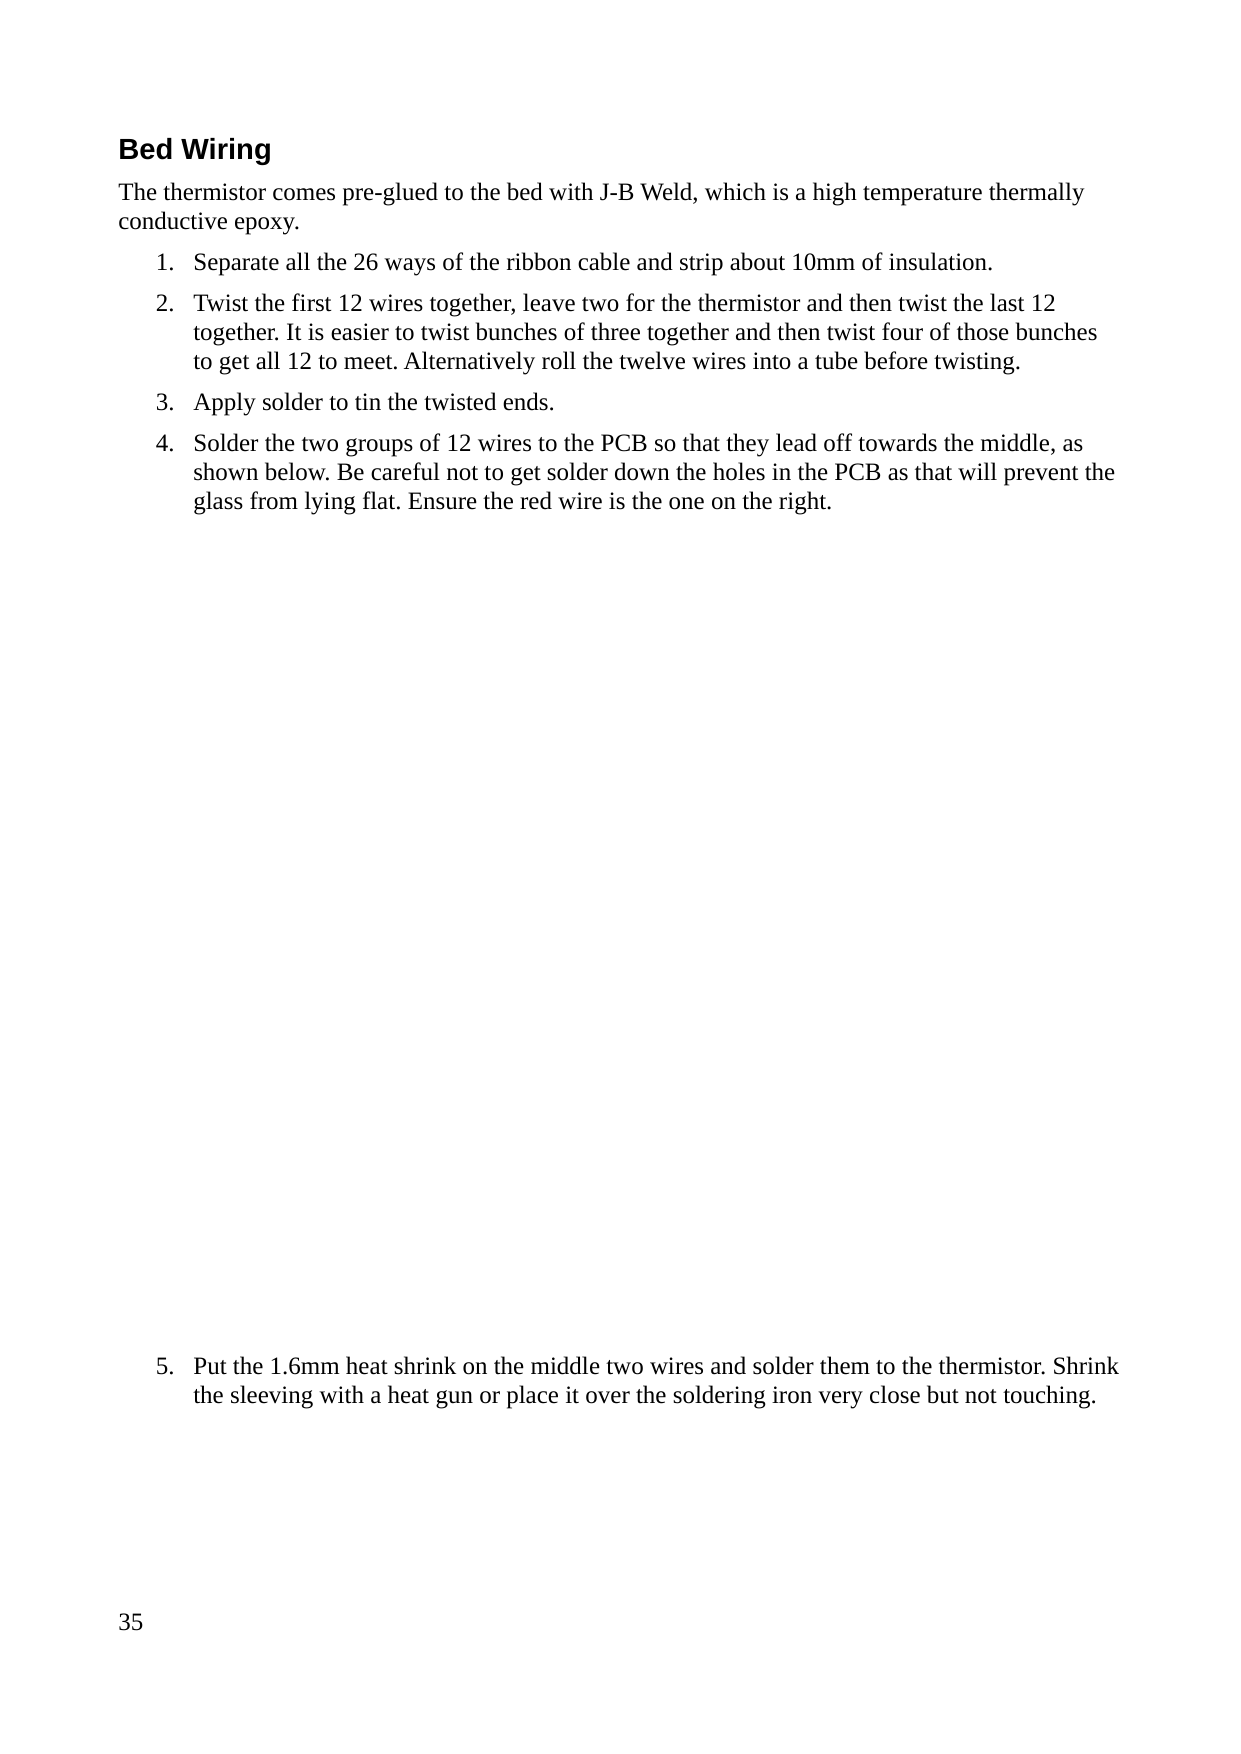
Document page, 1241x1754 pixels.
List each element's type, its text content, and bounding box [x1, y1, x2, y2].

text The thermistor comes pre-glued to the bed with J-B Weld, which is a high temperature thermally conductive epoxy. [118, 177, 1122, 235]
list Solder the two groups of 12 wires to the PCB so that they lead off towards the middle, as shown below. Be careful not to get solder down the holes in the PCB as that will prevent the glass from lying flat. Ensure the red wire is the one on the right. [156, 428, 1122, 515]
list Separate all the 26 ways of the ribbon cable and strip about 10mm of insulation. [156, 247, 1122, 276]
list Apply solder to tin the twisted ends. [156, 387, 1122, 416]
list Twist the first 12 wires together, leave two for the thermistor and then twist the last 12 together. It is easier to twist bunches of three together and then twist four of those bunches to get all 12 to meet. Alternatively roll the twelve wires into a tube before twisting. [156, 288, 1122, 375]
list Put the 1.6mm heat shrink on the middle two wires and solder them to the thermistor. Shrink the sleeving with a heat gun or place it over the soldering iron very close but not touching. [156, 1351, 1122, 1409]
subtitle Bed Wiring [118, 132, 1122, 165]
